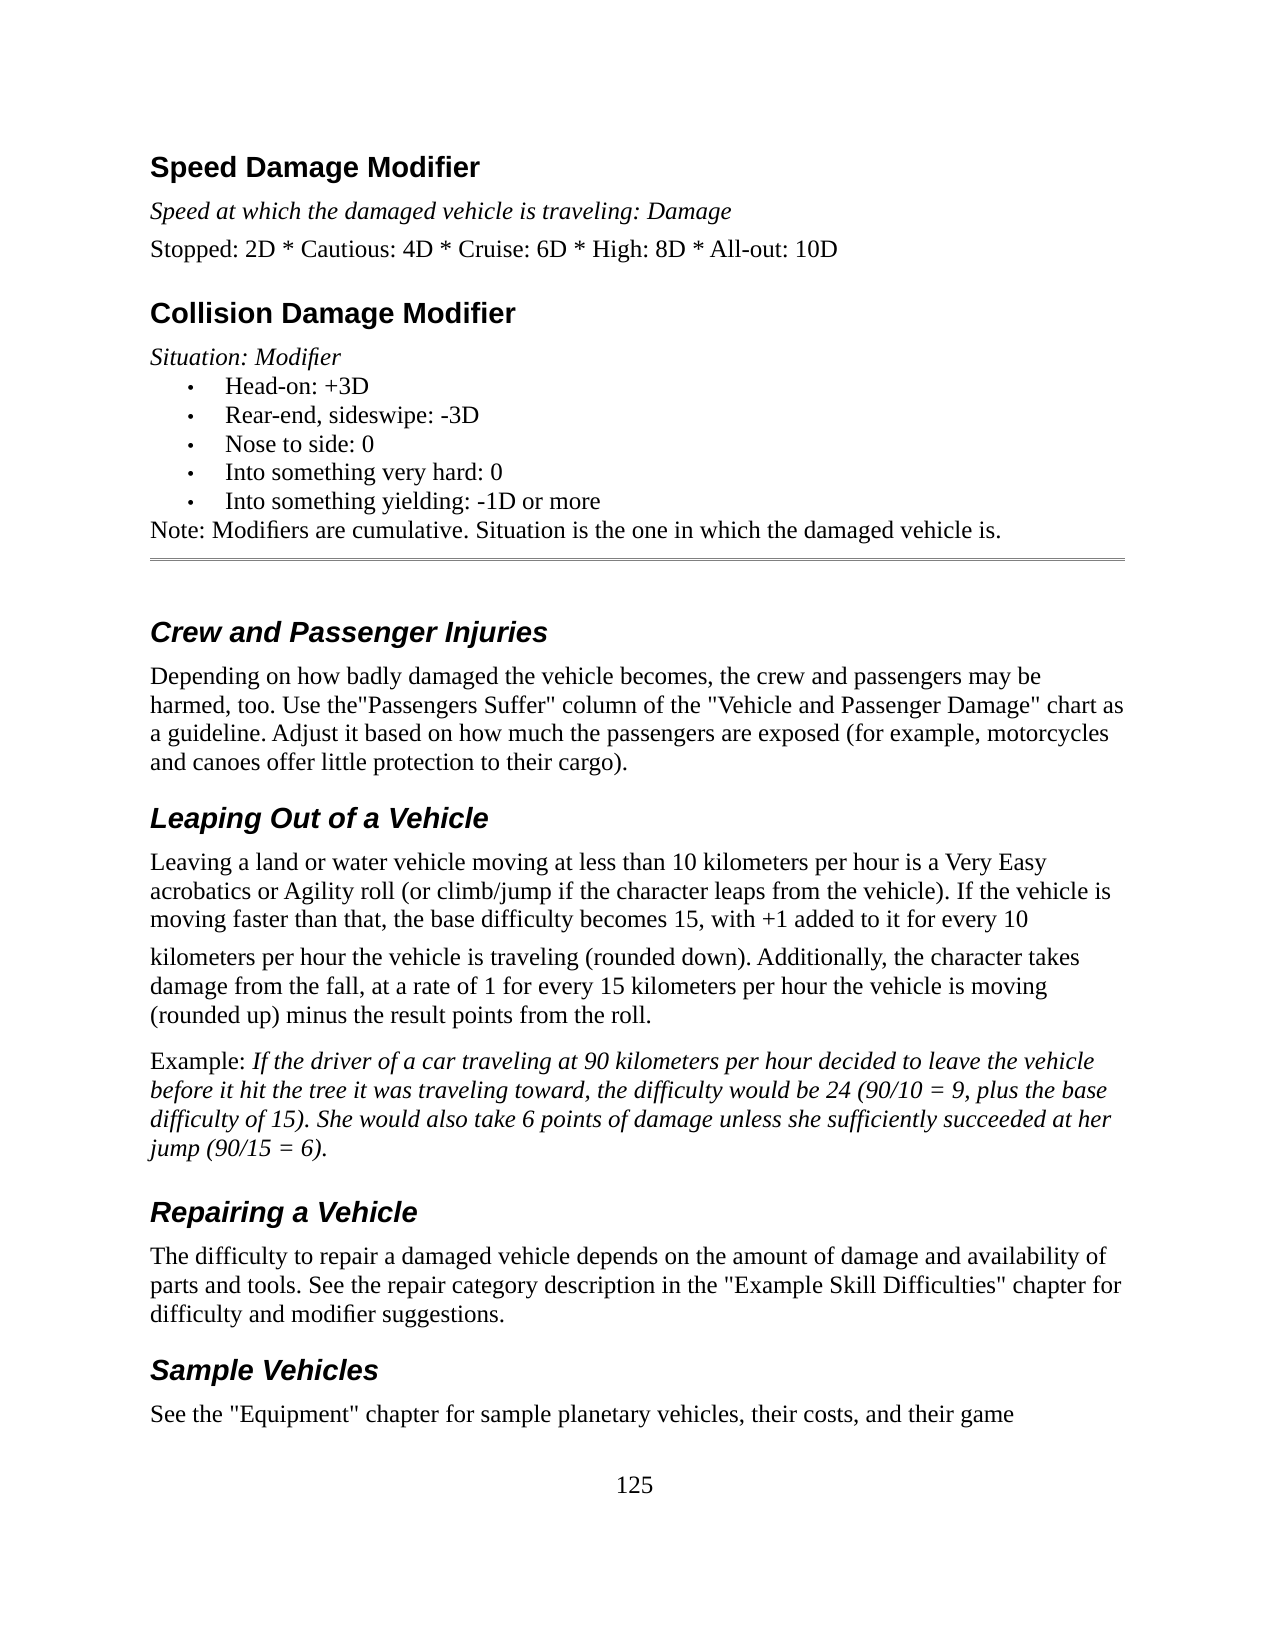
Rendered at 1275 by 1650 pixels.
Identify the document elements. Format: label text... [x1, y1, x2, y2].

text Situation: Modiﬁer [150, 342, 1125, 371]
text Speed at which the damaged vehicle is traveling: Damage [150, 196, 1125, 225]
subtitle Sample Vehicles [150, 1353, 1125, 1386]
subtitle Collision Damage Modiﬁer [150, 296, 1125, 330]
text kilometers per hour the vehicle is traveling (rounded down). Additionally, the character takes damage from the fall, at a rate of 1 for every 15 kilometers per hour the vehicle is moving (rounded up) minus the result points from the roll. [150, 942, 1125, 1028]
list Head-on: +3D [187, 371, 1125, 400]
text Depending on how badly damaged the vehicle becomes, the crew and passengers may be harmed, too. Use the"Passengers Suffer" column of the "Vehicle and Passenger Damage" chart as a guideline. Adjust it based on how much the passengers are exposed (for example, motorcycles and canoes offer little protection to their cargo). [150, 661, 1125, 776]
text Note: Modiﬁers are cumulative. Situation is the one in which the damaged vehicle is. [150, 515, 1125, 544]
text See the "Equipment" chapter for sample planetary vehicles, their costs, and their game [150, 1399, 1125, 1427]
text The difficulty to repair a damaged vehicle depends on the amount of damage and availability of parts and tools. See the repair category description in the "Example Skill Difficulties" chapter for difficulty and modiﬁer suggestions. [150, 1241, 1125, 1328]
list Nose to side: 0 [187, 429, 1125, 457]
text Stopped: 2D * Cautious: 4D * Cruise: 6D * High: 8D * All-out: 10D [150, 234, 1125, 262]
list Into something very hard: 0 [187, 457, 1125, 486]
text Example: If the driver of a car traveling at 90 kilometers per hour decided to leave the vehicle before it hit the tree it was traveling toward, the difficulty would be 24 (90/10 = 9, plus the base difficulty of 15). She would also take 6 points of damage unless she sufficiently succeeded at her jump (90/15 = 6). [150, 1046, 1125, 1161]
list Rear-end, sideswipe: -3D [187, 400, 1125, 429]
subtitle Speed Damage Modiﬁer [150, 150, 1125, 183]
subtitle Repairing a Vehicle [150, 1195, 1125, 1229]
list Into something yielding: -1D or more [187, 486, 1125, 515]
subtitle Crew and Passenger Injuries [150, 615, 1125, 648]
text Leaving a land or water vehicle moving at less than 10 kilometers per hour is a Very Easy acrobatics or Agility roll (or climb/jump if the character leaps from the vehicle). If the vehicle is moving faster than that, the base difficulty becomes 15, with +1 added to it for every 10 [150, 847, 1125, 933]
subtitle Leaping Out of a Vehicle [150, 801, 1125, 834]
